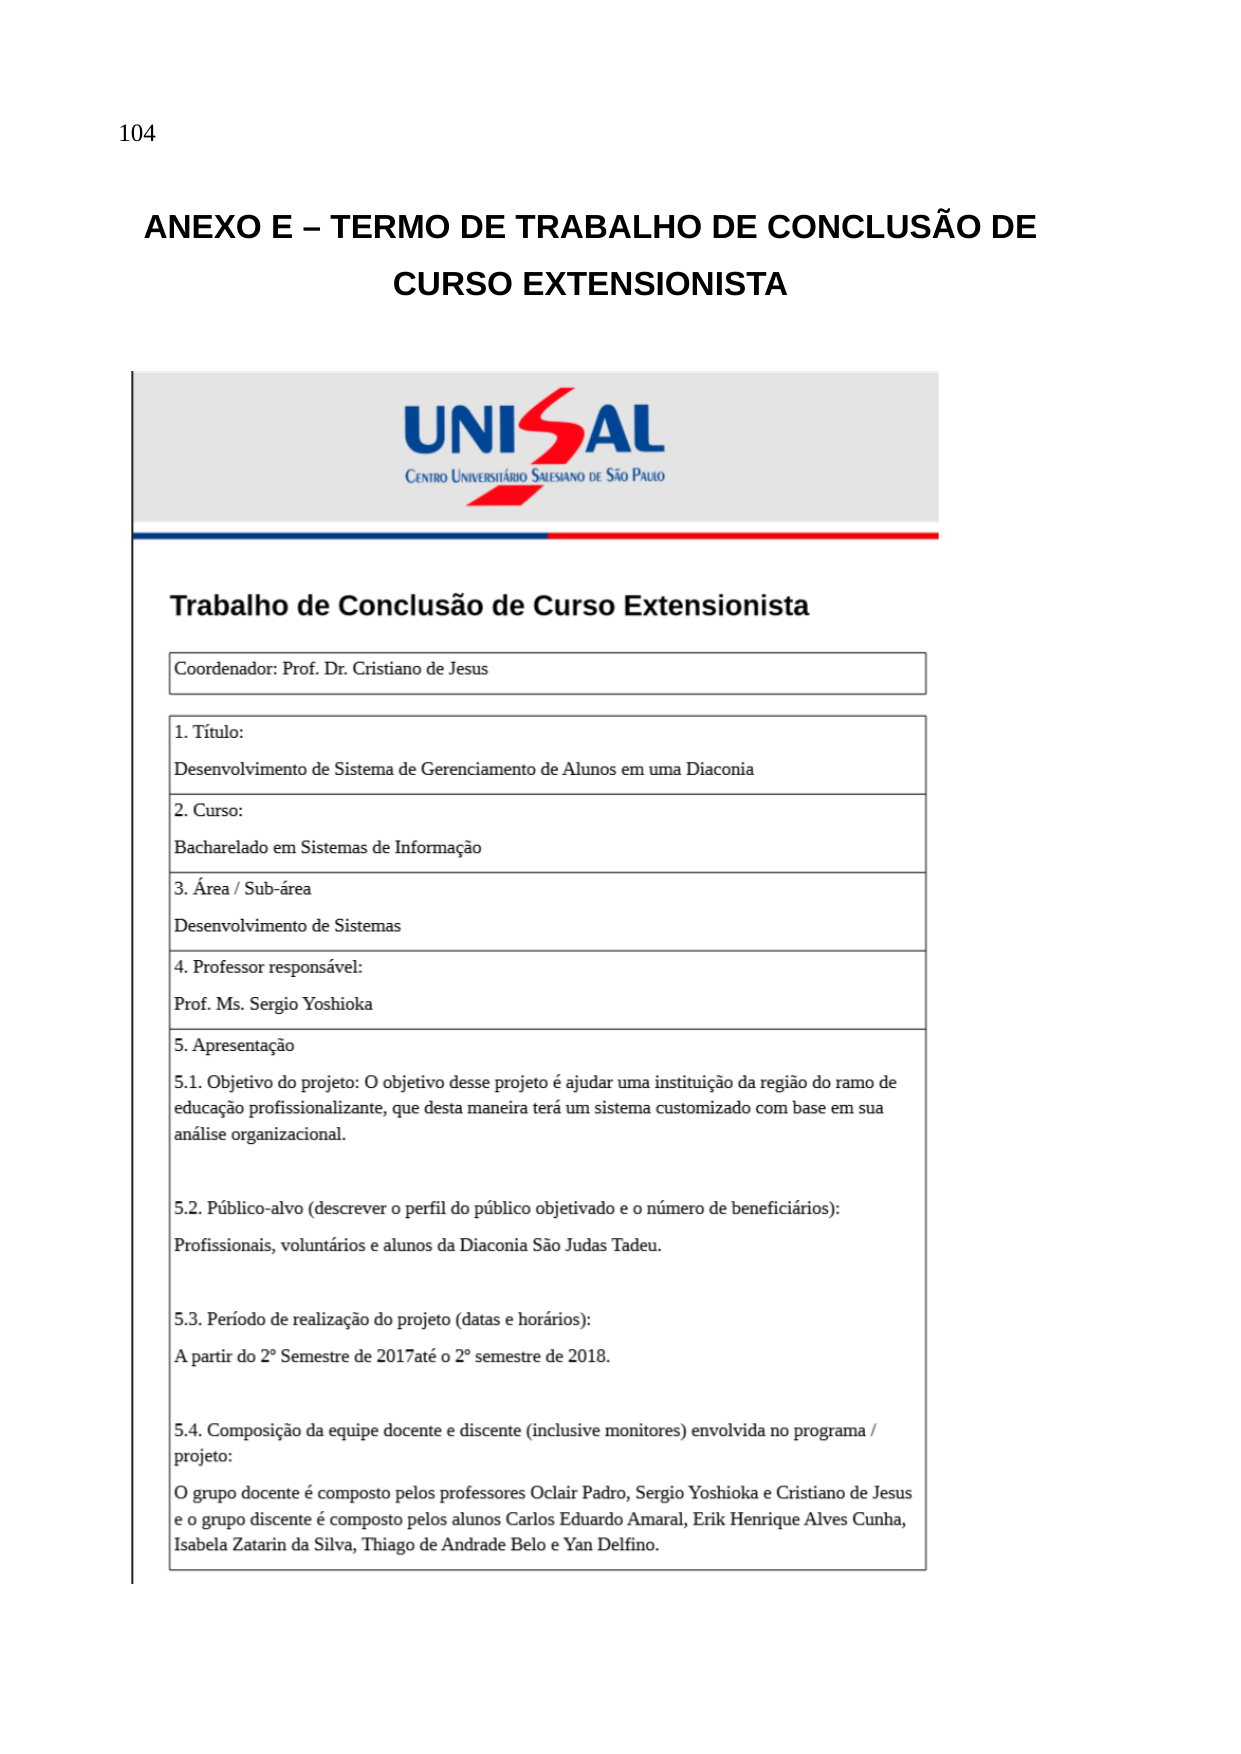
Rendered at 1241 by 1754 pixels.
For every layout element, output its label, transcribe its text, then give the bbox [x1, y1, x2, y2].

picture [131, 371, 939, 1584]
subtitle ANEXO E – TERMO DE trabalho de conclusão de curso extensionista [118, 207, 1063, 303]
